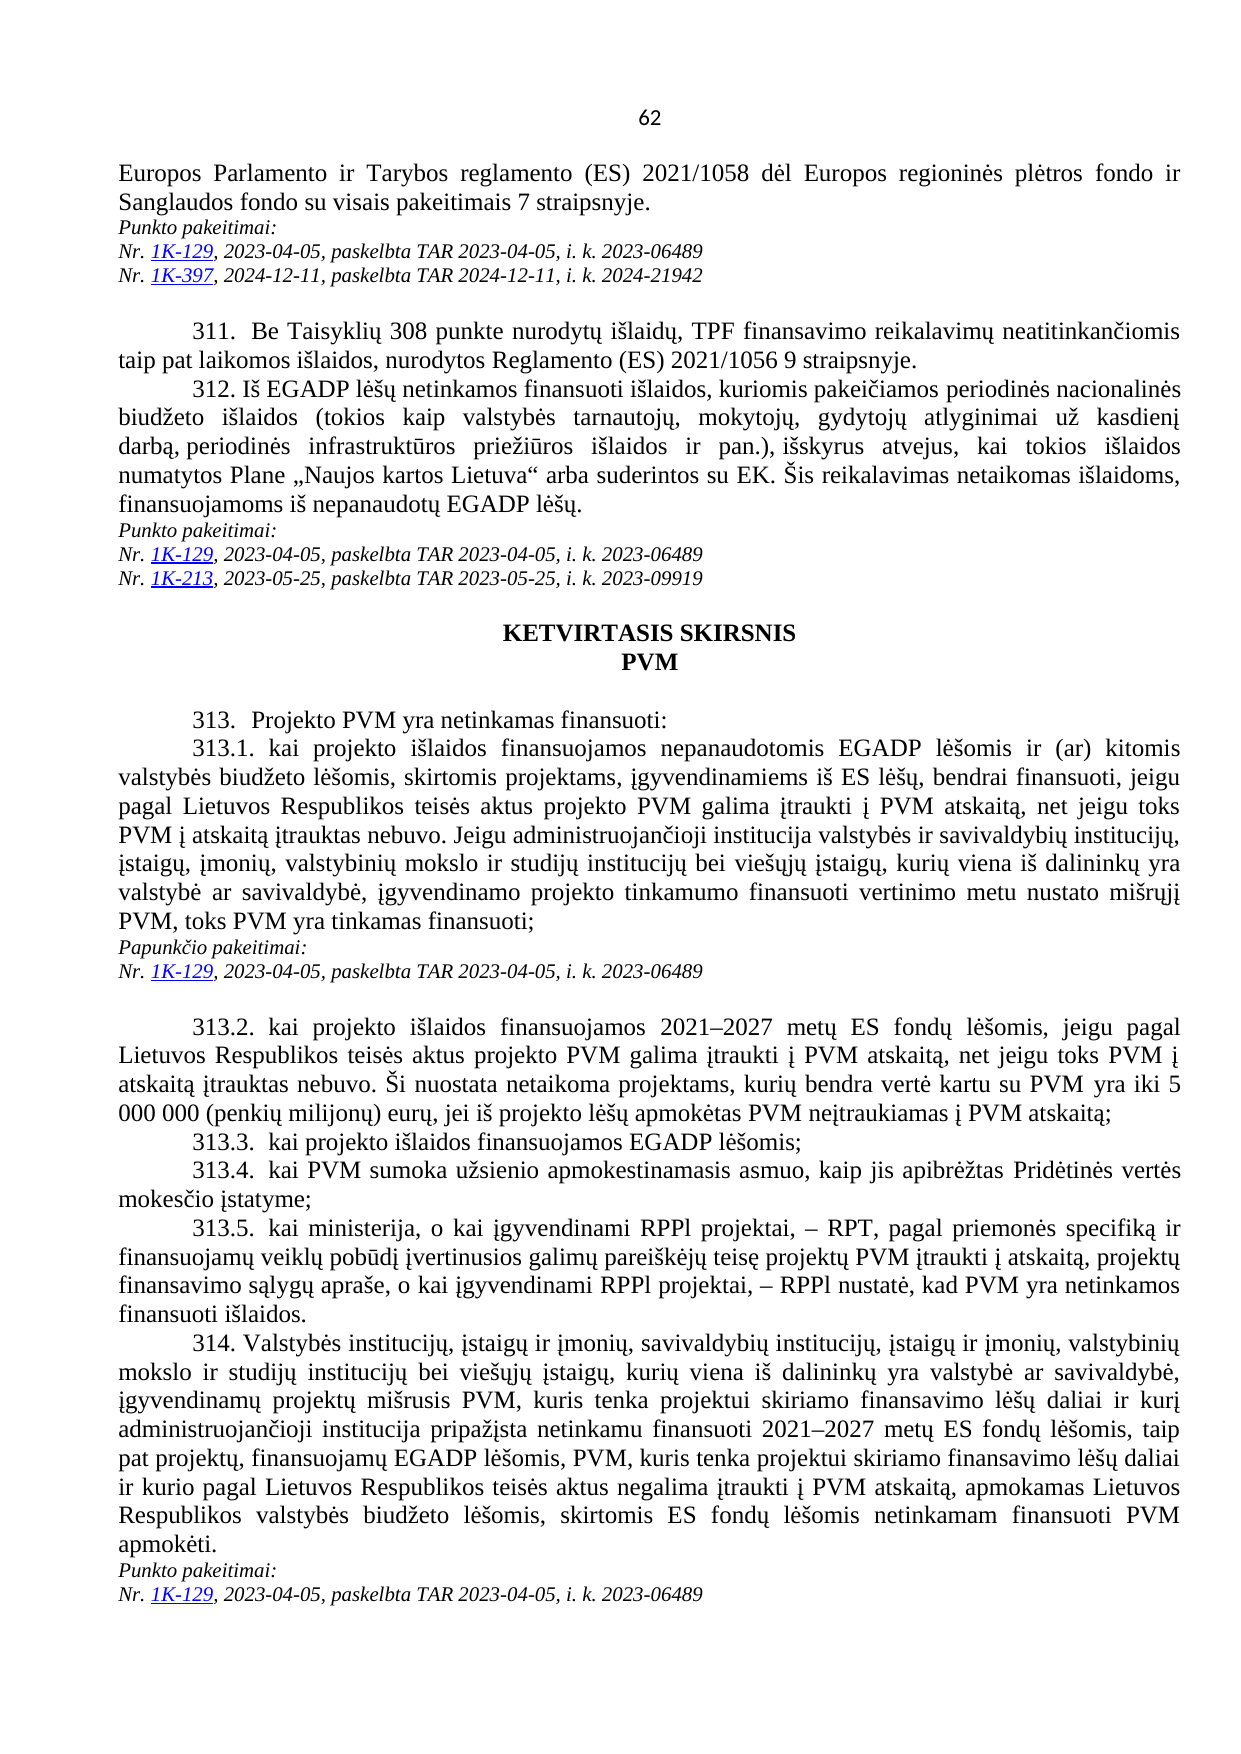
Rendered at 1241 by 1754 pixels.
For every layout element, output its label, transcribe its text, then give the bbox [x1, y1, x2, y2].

text 313.4. kai PVM sumoka užsienio apmokestinamasis asmuo, kaip jis apibrėžtas Pridėtinės vertės mokesčio įstatyme; [118, 1155, 1181, 1213]
text Punkto pakeitimai: [118, 1558, 1181, 1582]
text Nr. 1K-129, 2023-04-05, paskelbta TAR 2023-04-05, i. k. 2023-06489 [118, 542, 1181, 566]
text 313.5. kai ministerija, o kai įgyvendinami RPPl projektai, – RPT, pagal priemonės specifiką ir finansuojamų veiklų pobūdį įvertinusios galimų pareiškėjų teisę projektų PVM įtraukti į atskaitą, projektų finansavimo sąlygų apraše, o kai įgyvendinami RPPl projektai, – RPPl nustatė, kad PVM yra netinkamos finansuoti išlaidos. [118, 1213, 1181, 1328]
text Papunkčio pakeitimai: [118, 935, 1181, 959]
text Nr. 1K-129, 2023-04-05, paskelbta TAR 2023-04-05, i. k. 2023-06489 [118, 1582, 1181, 1606]
subtitle PVM [118, 647, 1181, 676]
text 313.3. kai projekto išlaidos finansuojamos EGADP lėšomis; [118, 1127, 1181, 1155]
text Nr. 1K-129, 2023-04-05, paskelbta TAR 2023-04-05, i. k. 2023-06489 [118, 239, 1181, 263]
text 313. Projekto PVM yra netinkamas finansuoti: [118, 705, 1181, 733]
text Nr. 1K-397, 2024-12-11, paskelbta TAR 2024-12-11, i. k. 2024-21942 [118, 263, 1181, 287]
text Nr. 1K-129, 2023-04-05, paskelbta TAR 2023-04-05, i. k. 2023-06489 [118, 959, 1181, 983]
text 314. Valstybės institucijų, įstaigų ir įmonių, savivaldybių institucijų, įstaigų ir įmonių, valstybinių mokslo ir studijų institucijų bei viešųjų įstaigų, kurių viena iš dalininkų yra valstybė ar savivaldybė, įgyvendinamų projektų mišrusis PVM, kuris tenka projektui skiriamo finansavimo lėšų daliai ir kurį administruojančioji institucija pripažįsta netinkamu finansuoti 2021–2027 metų ES fondų lėšomis, taip pat projektų, finansuojamų EGADP lėšomis, PVM, kuris tenka projektui skiriamo finansavimo lėšų daliai ir kurio pagal Lietuvos Respublikos teisės aktus negalima įtraukti į PVM atskaitą, apmokamas Lietuvos Respublikos valstybės biudžeto lėšomis, skirtomis ES fondų lėšomis netinkamam finansuoti PVM apmokėti. [118, 1328, 1181, 1558]
text 313.1. kai projekto išlaidos finansuojamos nepanaudotomis EGADP lėšomis ir (ar) kitomis valstybės biudžeto lėšomis, skirtomis projektams, įgyvendinamiems iš ES lėšų, bendrai finansuoti, jeigu pagal Lietuvos Respublikos teisės aktus projekto PVM galima įtraukti į PVM atskaitą, net jeigu toks PVM į atskaitą įtrauktas nebuvo. Jeigu administruojančioji institucija valstybės ir savivaldybių institucijų, įstaigų, įmonių, valstybinių mokslo ir studijų institucijų bei viešųjų įstaigų, kurių viena iš dalininkų yra valstybė ar savivaldybė, įgyvendinamo projekto tinkamumo finansuoti vertinimo metu nustato mišrųjį PVM, toks PVM yra tinkamas finansuoti; [118, 733, 1181, 935]
text 313.2. kai projekto išlaidos finansuojamos 2021–2027 metų ES fondų lėšomis, jeigu pagal Lietuvos Respublikos teisės aktus projekto PVM galima įtraukti į PVM atskaitą, net jeigu toks PVM į atskaitą įtrauktas nebuvo. Ši nuostata netaikoma projektams, kurių bendra vertė kartu su PVM yra iki 5 000 000 (penkių milijonų) eurų, jei iš projekto lėšų apmokėtas PVM neįtraukiamas į PVM atskaitą; [118, 1012, 1181, 1127]
subtitle KETVIRTASIS SKIRSNIS [118, 618, 1181, 647]
text Nr. 1K-213, 2023-05-25, paskelbta TAR 2023-05-25, i. k. 2023-09919 [118, 566, 1181, 590]
text Punkto pakeitimai: [118, 517, 1181, 542]
text 311. Be Taisyklių 308 punkte nurodytų išlaidų, TPF finansavimo reikalavimų neatitinkančiomis taip pat laikomos išlaidos, nurodytos Reglamento (ES) 2021/1056 9 straipsnyje. [118, 316, 1181, 374]
text Punkto pakeitimai: [118, 215, 1181, 239]
text Europos Parlamento ir Tarybos reglamento (ES) 2021/1058 dėl Europos regioninės plėtros fondo ir Sanglaudos fondo su visais pakeitimais 7 straipsnyje. [118, 158, 1181, 215]
text 312. Iš EGADP lėšų netinkamos finansuoti išlaidos, kuriomis pakeičiamos periodinės nacionalinės biudžeto išlaidos (tokios kaip valstybės tarnautojų, mokytojų, gydytojų atlyginimai už kasdienį darbą, periodinės infrastruktūros priežiūros išlaidos ir pan.), išskyrus atvejus, kai tokios išlaidos numatytos Plane „Naujos kartos Lietuva“ arba suderintos su EK. Šis reikalavimas netaikomas išlaidoms, finansuojamoms iš nepanaudotų EGADP lėšų. [118, 374, 1181, 517]
